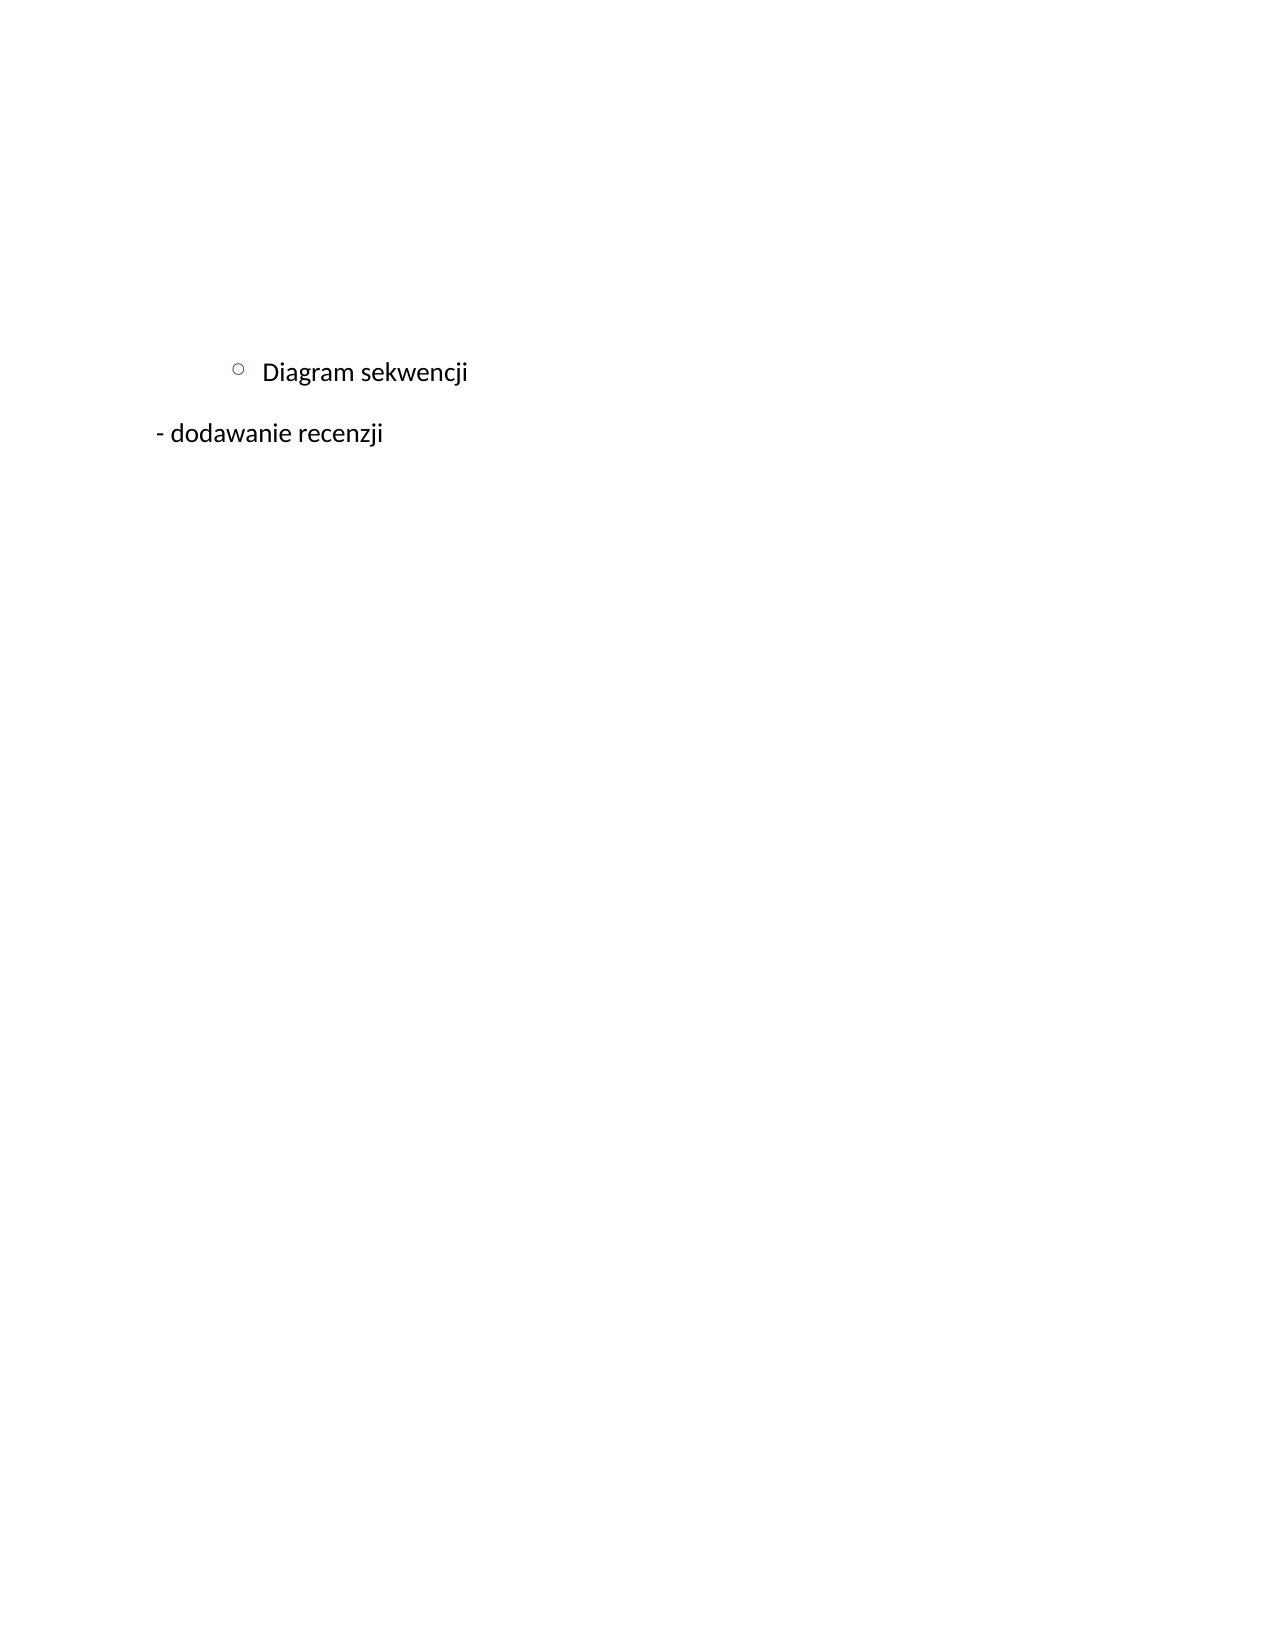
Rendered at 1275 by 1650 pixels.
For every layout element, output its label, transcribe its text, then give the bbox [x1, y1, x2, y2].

list Diagram sekwencji [225, 356, 1125, 389]
subtitle - dodawanie recenzji [150, 416, 1125, 449]
